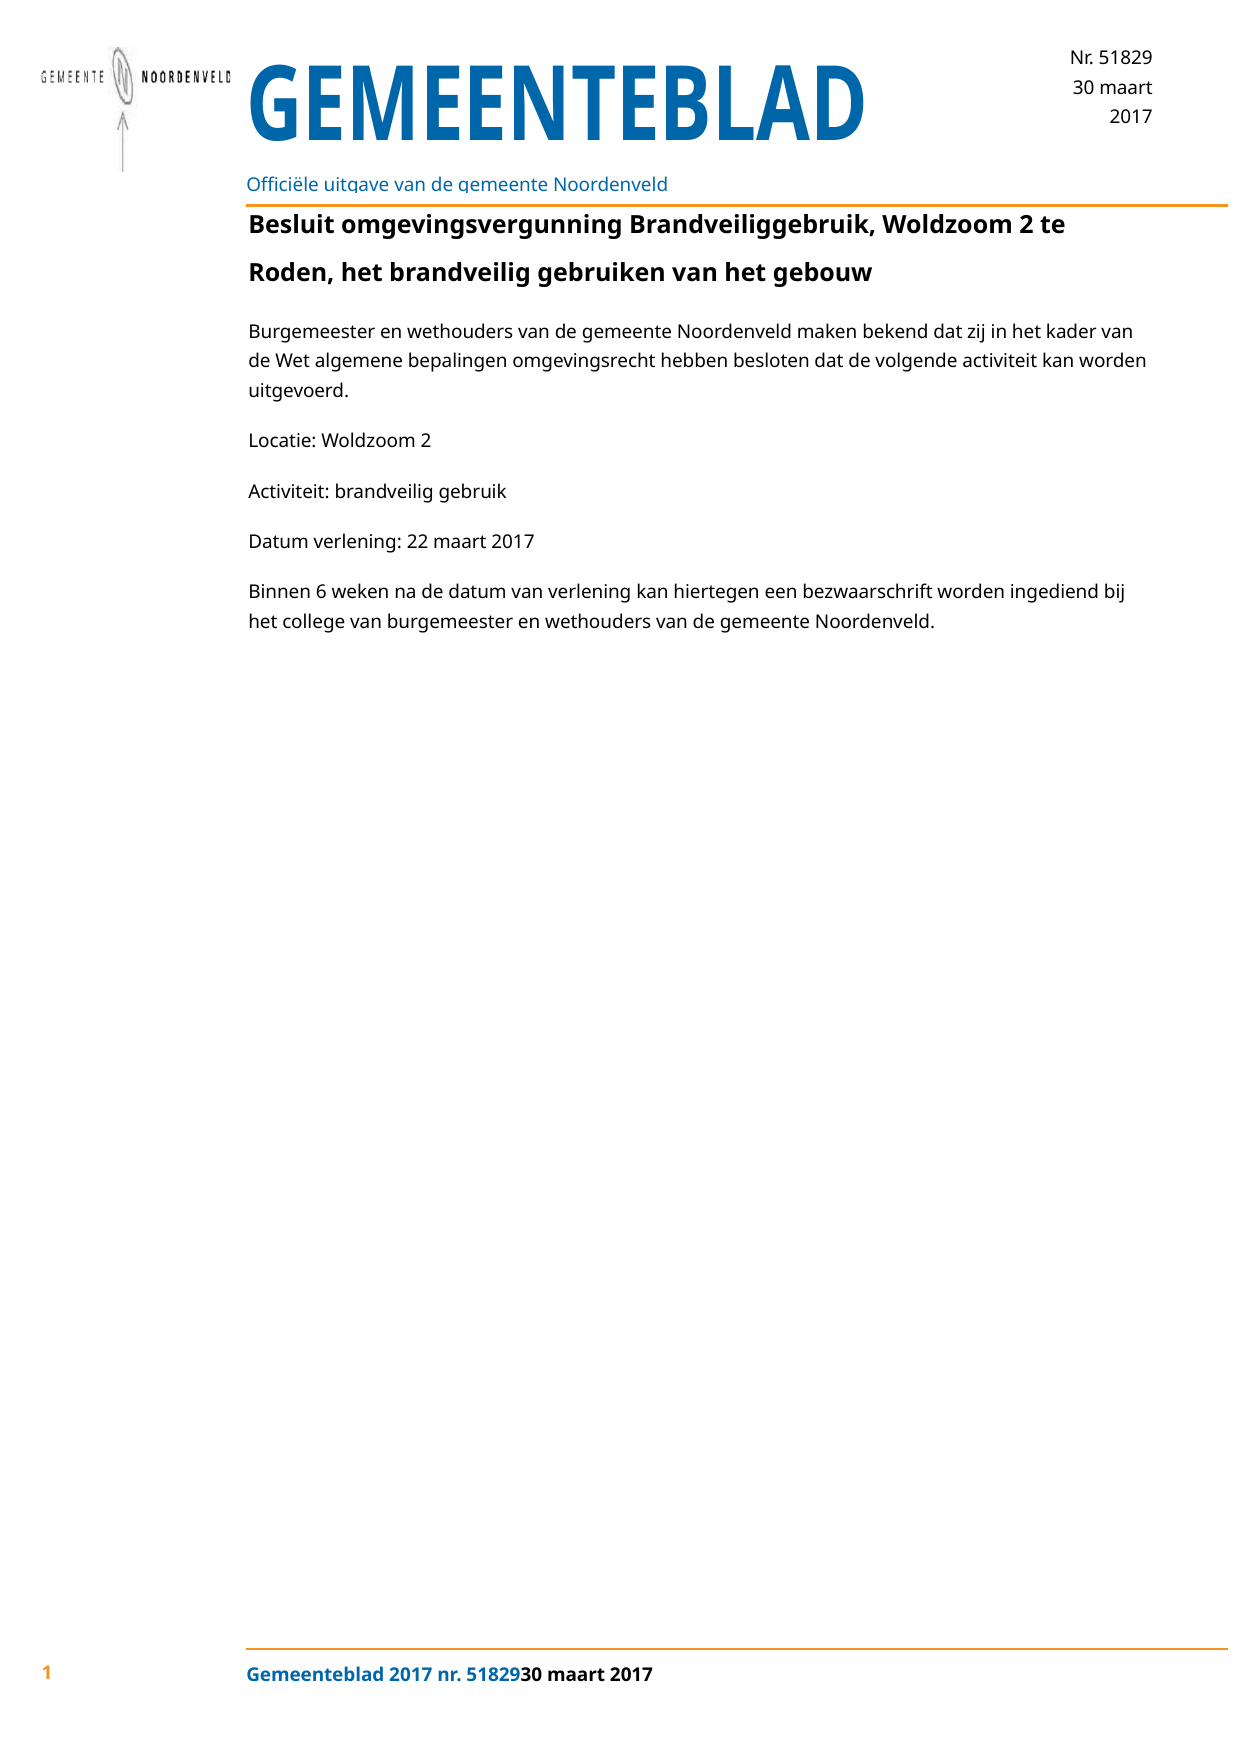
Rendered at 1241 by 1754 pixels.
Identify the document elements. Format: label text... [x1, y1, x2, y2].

text Burgemeester en wethouders van de gemeente Noordenveld maken bekend dat zij in het kader van de Wet algemene bepalingen omgevingsrecht hebben besloten dat de volgende activiteit kan worden uitgevoerd. [248, 318, 1152, 403]
picture [41, 47, 231, 172]
text Activiteit: brandveilig gebruik [248, 478, 1152, 504]
text Datum verlening: 22 maart 2017 [248, 528, 1152, 554]
text Besluit omgevingsvergunning Brandveiliggebruik, Woldzoom 2 te Roden, het brandveilig gebruiken van het gebouw [248, 207, 1152, 288]
text Binnen 6 weken na de datum van verlening kan hiertegen een bezwaarschrift worden ingediend bij het college van burgemeester en wethouders van de gemeente Noordenveld. [248, 579, 1152, 634]
text Locatie: Woldzoom 2 [248, 427, 1152, 453]
